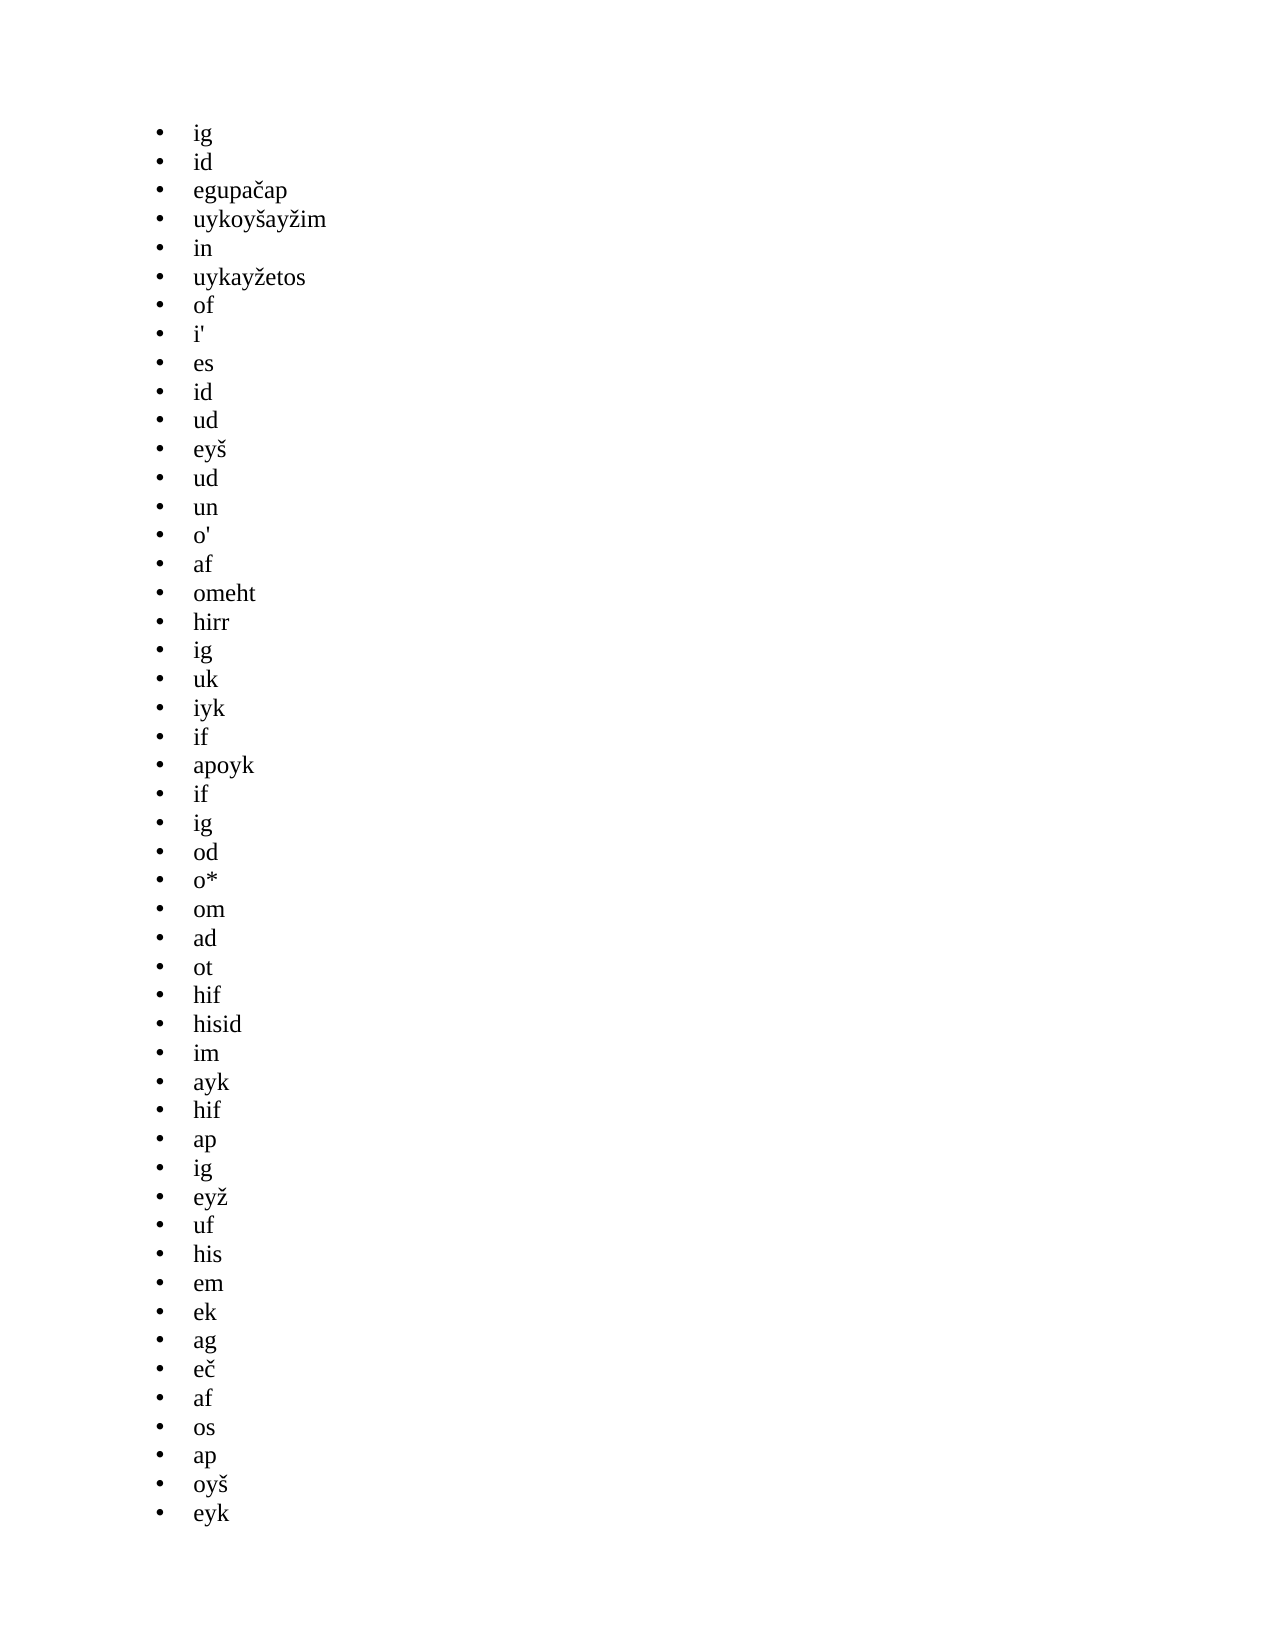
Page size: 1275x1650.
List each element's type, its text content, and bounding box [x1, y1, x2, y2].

list eyž [156, 1182, 1157, 1211]
list eyš [156, 434, 1157, 463]
list im [156, 1038, 1157, 1067]
list uykoyšayžim [156, 204, 1157, 233]
list ud [156, 463, 1157, 492]
list egupačap [156, 176, 1157, 204]
list ag [156, 1326, 1157, 1354]
list uf [156, 1211, 1157, 1239]
list ayk [156, 1067, 1157, 1096]
list uk [156, 664, 1157, 693]
list un [156, 492, 1157, 521]
list em [156, 1268, 1157, 1297]
list iyk [156, 693, 1157, 722]
list his [156, 1239, 1157, 1268]
list eyk [156, 1498, 1157, 1527]
list i' [156, 319, 1157, 348]
list apoyk [156, 751, 1157, 779]
list if [156, 779, 1157, 808]
list om [156, 894, 1157, 923]
list af [156, 549, 1157, 578]
list hisid [156, 1009, 1157, 1038]
list in [156, 233, 1157, 262]
list ap [156, 1441, 1157, 1469]
list ud [156, 406, 1157, 434]
list af [156, 1383, 1157, 1412]
list of [156, 291, 1157, 319]
list hif [156, 981, 1157, 1009]
list os [156, 1412, 1157, 1441]
list od [156, 837, 1157, 866]
list omeht [156, 578, 1157, 607]
list ig [156, 118, 1157, 147]
list uykayžetos [156, 262, 1157, 291]
list es [156, 348, 1157, 377]
list ad [156, 923, 1157, 952]
list ek [156, 1297, 1157, 1326]
list eč [156, 1354, 1157, 1383]
list o* [156, 866, 1157, 894]
list id [156, 377, 1157, 406]
list ig [156, 1153, 1157, 1182]
list hirr [156, 607, 1157, 636]
list hif [156, 1096, 1157, 1124]
list ig [156, 808, 1157, 837]
list ap [156, 1124, 1157, 1153]
list o' [156, 521, 1157, 549]
list ot [156, 952, 1157, 981]
list oyš [156, 1469, 1157, 1498]
list id [156, 147, 1157, 176]
list if [156, 722, 1157, 751]
list ig [156, 636, 1157, 664]
